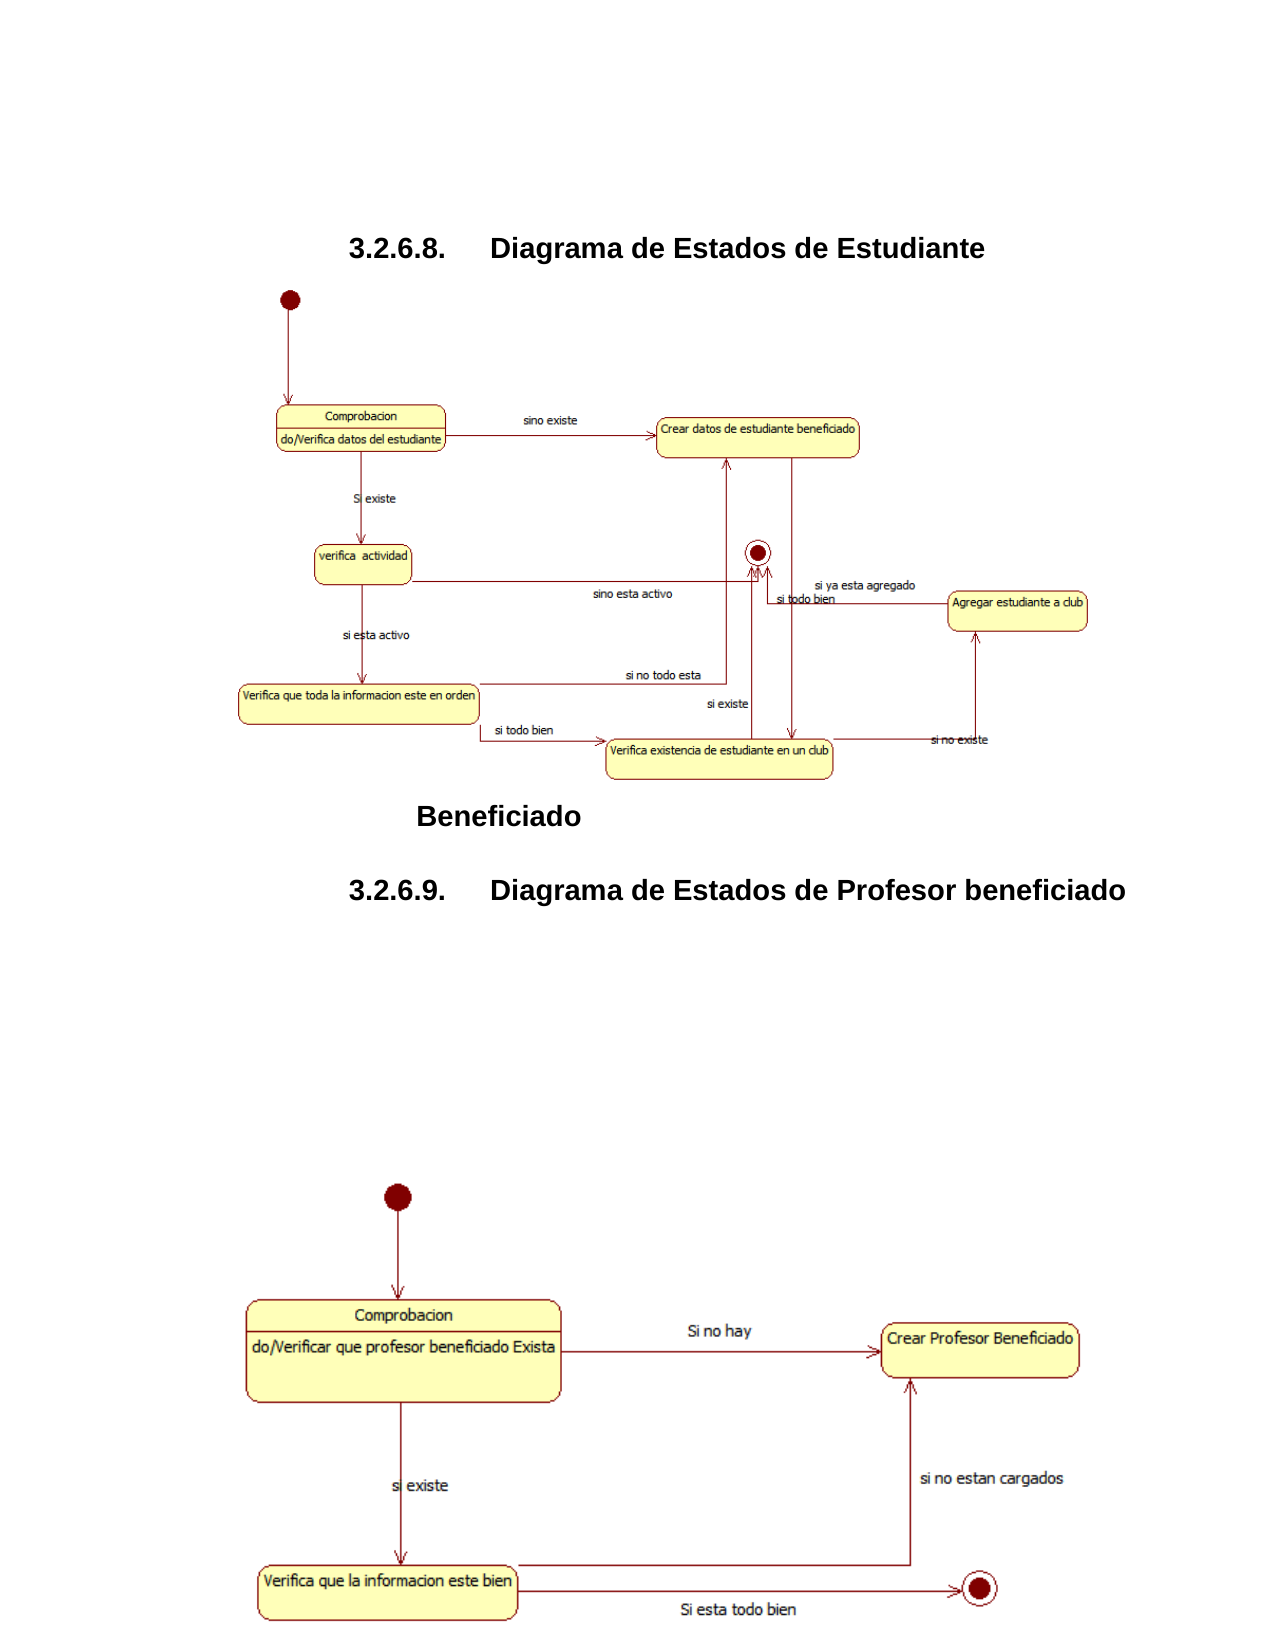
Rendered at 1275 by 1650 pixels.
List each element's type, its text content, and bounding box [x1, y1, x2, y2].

subtitle Diagrama de Estados de Profesor beneficiado [349, 874, 1127, 907]
picture [217, 1155, 1109, 1650]
picture [217, 269, 1109, 801]
subtitle Diagrama de Estados de Estudiante Beneficiado [349, 232, 1127, 833]
